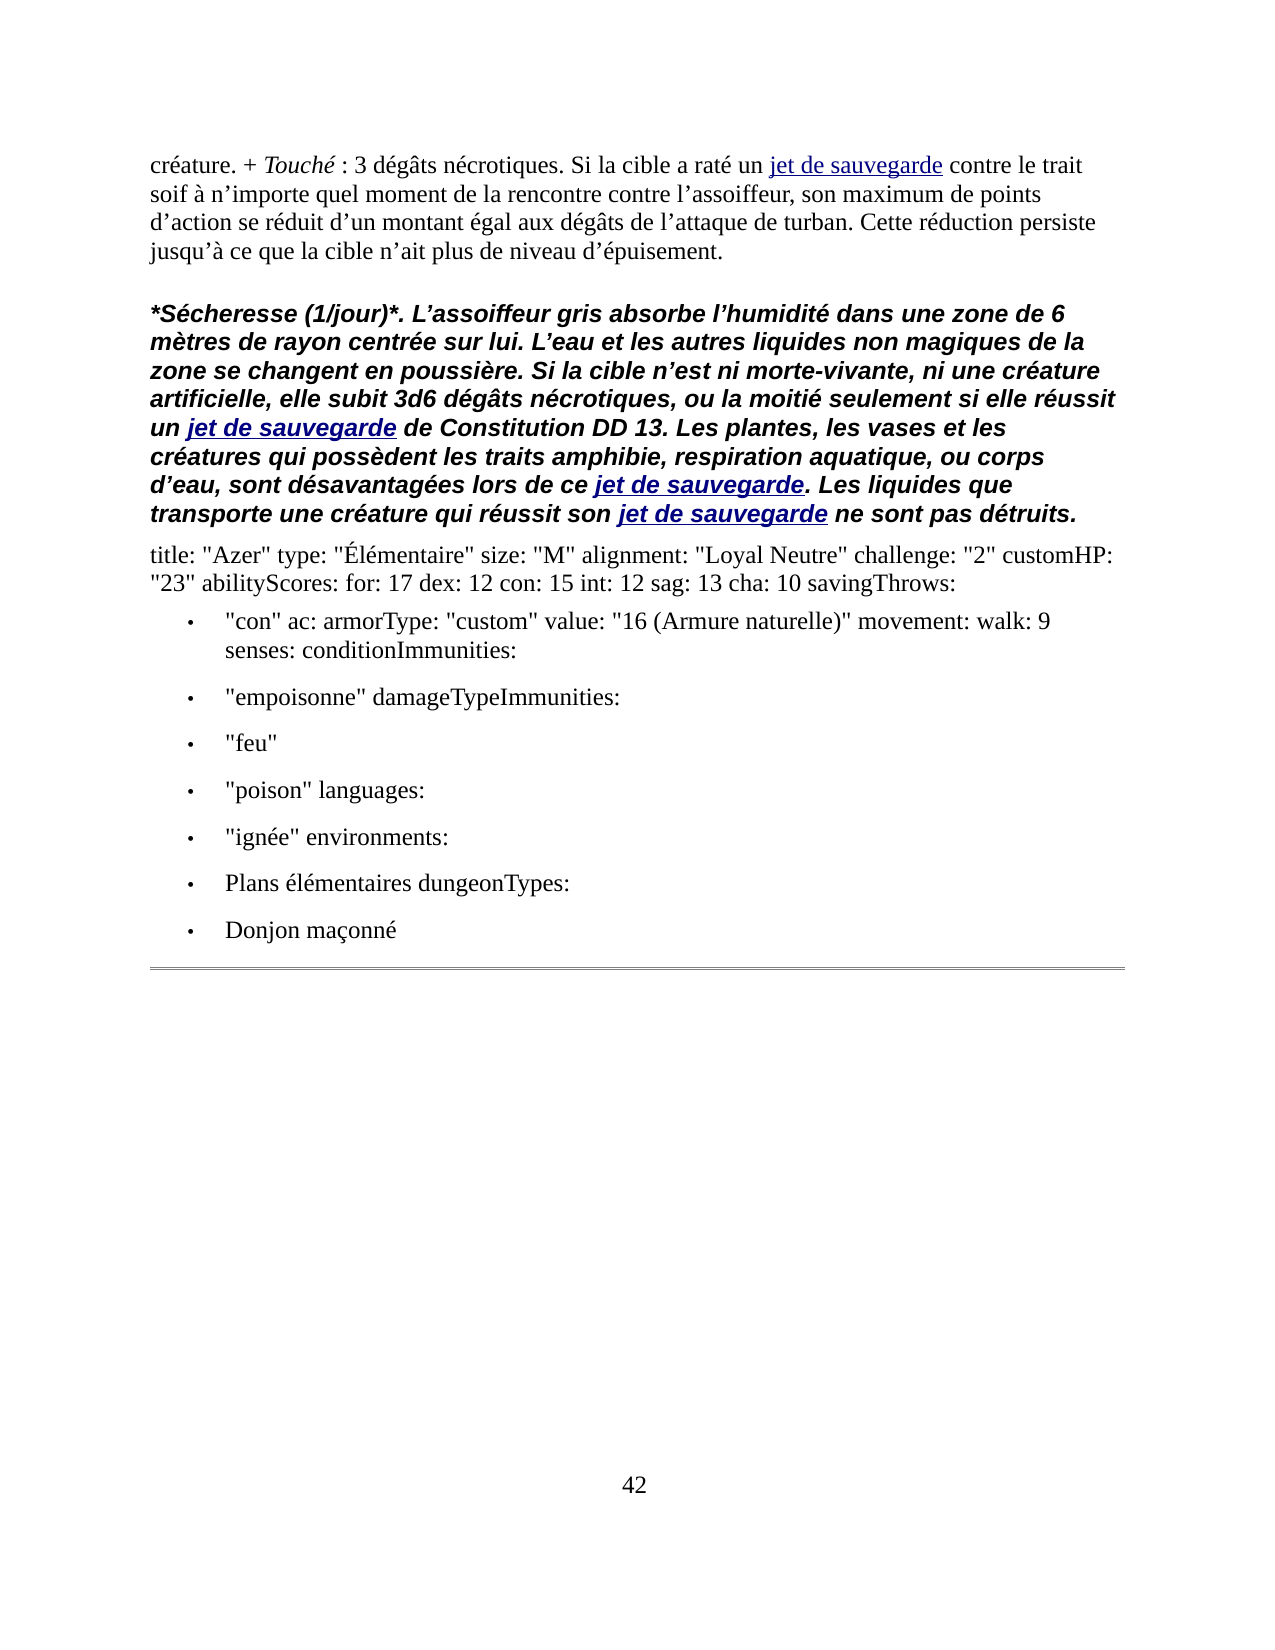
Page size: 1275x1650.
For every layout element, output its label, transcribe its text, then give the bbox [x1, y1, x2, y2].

list "con" ac: armorType: "custom" value: "16 (Armure naturelle)" movement: walk: 9 senses: conditionImmunities: [187, 606, 1125, 664]
list "poison" languages: [187, 775, 1125, 804]
text créature. + Touché : 3 dégâts nécrotiques. Si la cible a raté un jet de sauvegarde contre le trait soif à n’importe quel moment de la rencontre contre l’assoiffeur, son maximum de points d’action se réduit d’un montant égal aux dégâts de l’attaque de turban. Cette réduction persiste jusqu’à ce que la cible n’ait plus de niveau d’épuisement. [150, 150, 1125, 265]
list "ignée" environments: [187, 822, 1125, 850]
subtitle *Sécheresse (1/jour)*. L’assoiffeur gris absorbe l’humidité dans une zone de 6 mètres de rayon centrée sur lui. L’eau et les autres liquides non magiques de la zone se changent en poussière. Si la cible n’est ni morte-vivante, ni une créature artificielle, elle subit 3d6 dégâts nécrotiques, ou la moitié seulement si elle réussit un jet de sauvegarde de Constitution DD 13. Les plantes, les vases et les créatures qui possèdent les traits amphibie, respiration aquatique, ou corps d’eau, sont désavantagées lors de ce jet de sauvegarde. Les liquides que transporte une créature qui réussit son jet de sauvegarde ne sont pas détruits. [150, 299, 1125, 527]
list "empoisonne" damageTypeImmunities: [187, 682, 1125, 710]
list "feu" [187, 728, 1125, 757]
list Donjon maçonné [187, 915, 1125, 944]
text title: "Azer" type: "Élémentaire" size: "M" alignment: "Loyal Neutre" challenge: "2" customHP: "23" abilityScores: for: 17 dex: 12 con: 15 int: 12 sag: 13 cha: 10 savingThrows: [150, 540, 1125, 597]
list Plans élémentaires dungeonTypes: [187, 868, 1125, 897]
